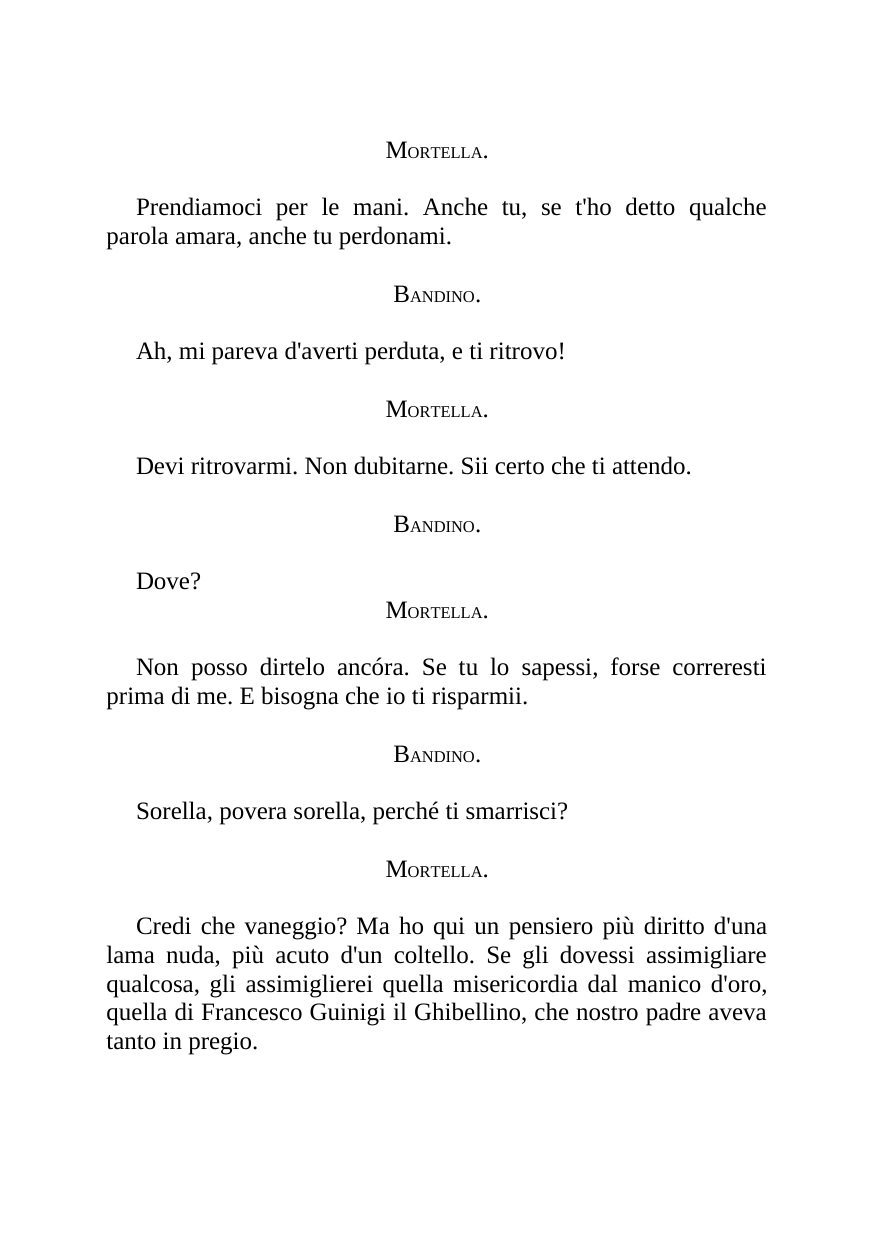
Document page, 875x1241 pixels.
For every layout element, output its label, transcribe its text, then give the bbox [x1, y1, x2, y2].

text Mortella. [106, 595, 768, 624]
text Non posso dirtelo ancóra. Se tu lo sapessi, forse correresti prima di me. E bisogna che io ti risparmii. [106, 652, 768, 710]
text Bandino. [106, 509, 768, 537]
text Mortella. [106, 135, 768, 164]
text Mortella. [106, 854, 768, 882]
text Bandino. [106, 279, 768, 307]
text Dove? [106, 566, 768, 595]
text Mortella. [106, 394, 768, 422]
text Credi che vaneggio? Ma ho qui un pensiero più diritto d'una lama nuda, più acuto d'un coltello. Se gli dovessi assimigliare qualcosa, gli assimiglierei quella misericordia dal manico d'oro, quella di Francesco Guinigi il Ghibellino, che nostro padre aveva tanto in pregio. [106, 911, 768, 1055]
text Sorella, povera sorella, perché ti smarrisci? [106, 796, 768, 825]
text Bandino. [106, 739, 768, 767]
text Devi ritrovarmi. Non dubitarne. Sii certo che ti attendo. [106, 451, 768, 480]
text Prendiamoci per le mani. Anche tu, se t'ho detto qualche parola amara, anche tu perdonami. [106, 192, 768, 250]
text Ah, mi pareva d'averti perduta, e ti ritrovo! [106, 336, 768, 365]
